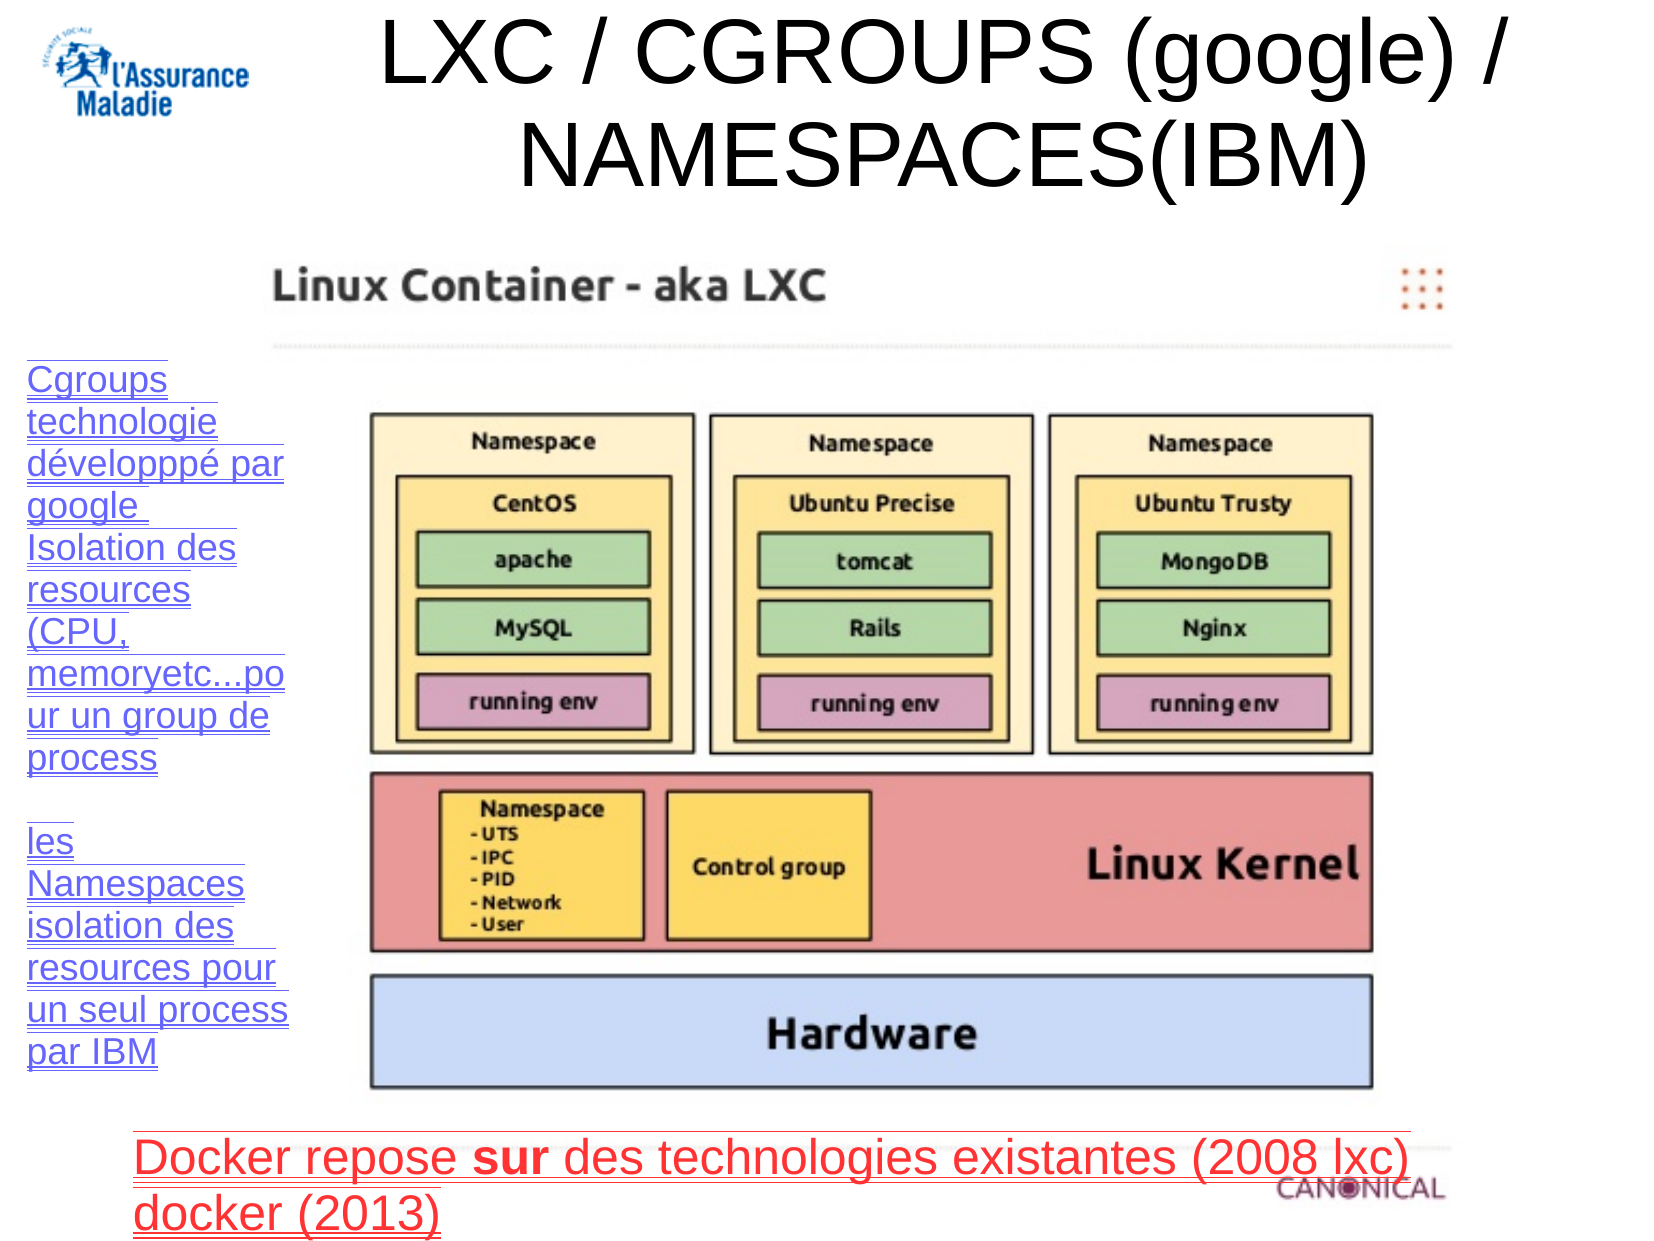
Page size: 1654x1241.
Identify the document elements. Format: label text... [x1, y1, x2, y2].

title LXC / CGROUPS (google) / NAMESPACES(IBM) [283, 0, 1607, 208]
text_box Docker repose sur des technologies existantes (2008 lxc) docker (2013) [118, 1122, 1501, 1241]
picture [177, 211, 1548, 1241]
picture [21, 23, 249, 118]
text_box Cgroups technologie développpé par google Isolation des resources (CPU, memoryetc...pour un group de process les Namespaces isolation des resources pour un seul process par IBM [11, 351, 308, 1123]
